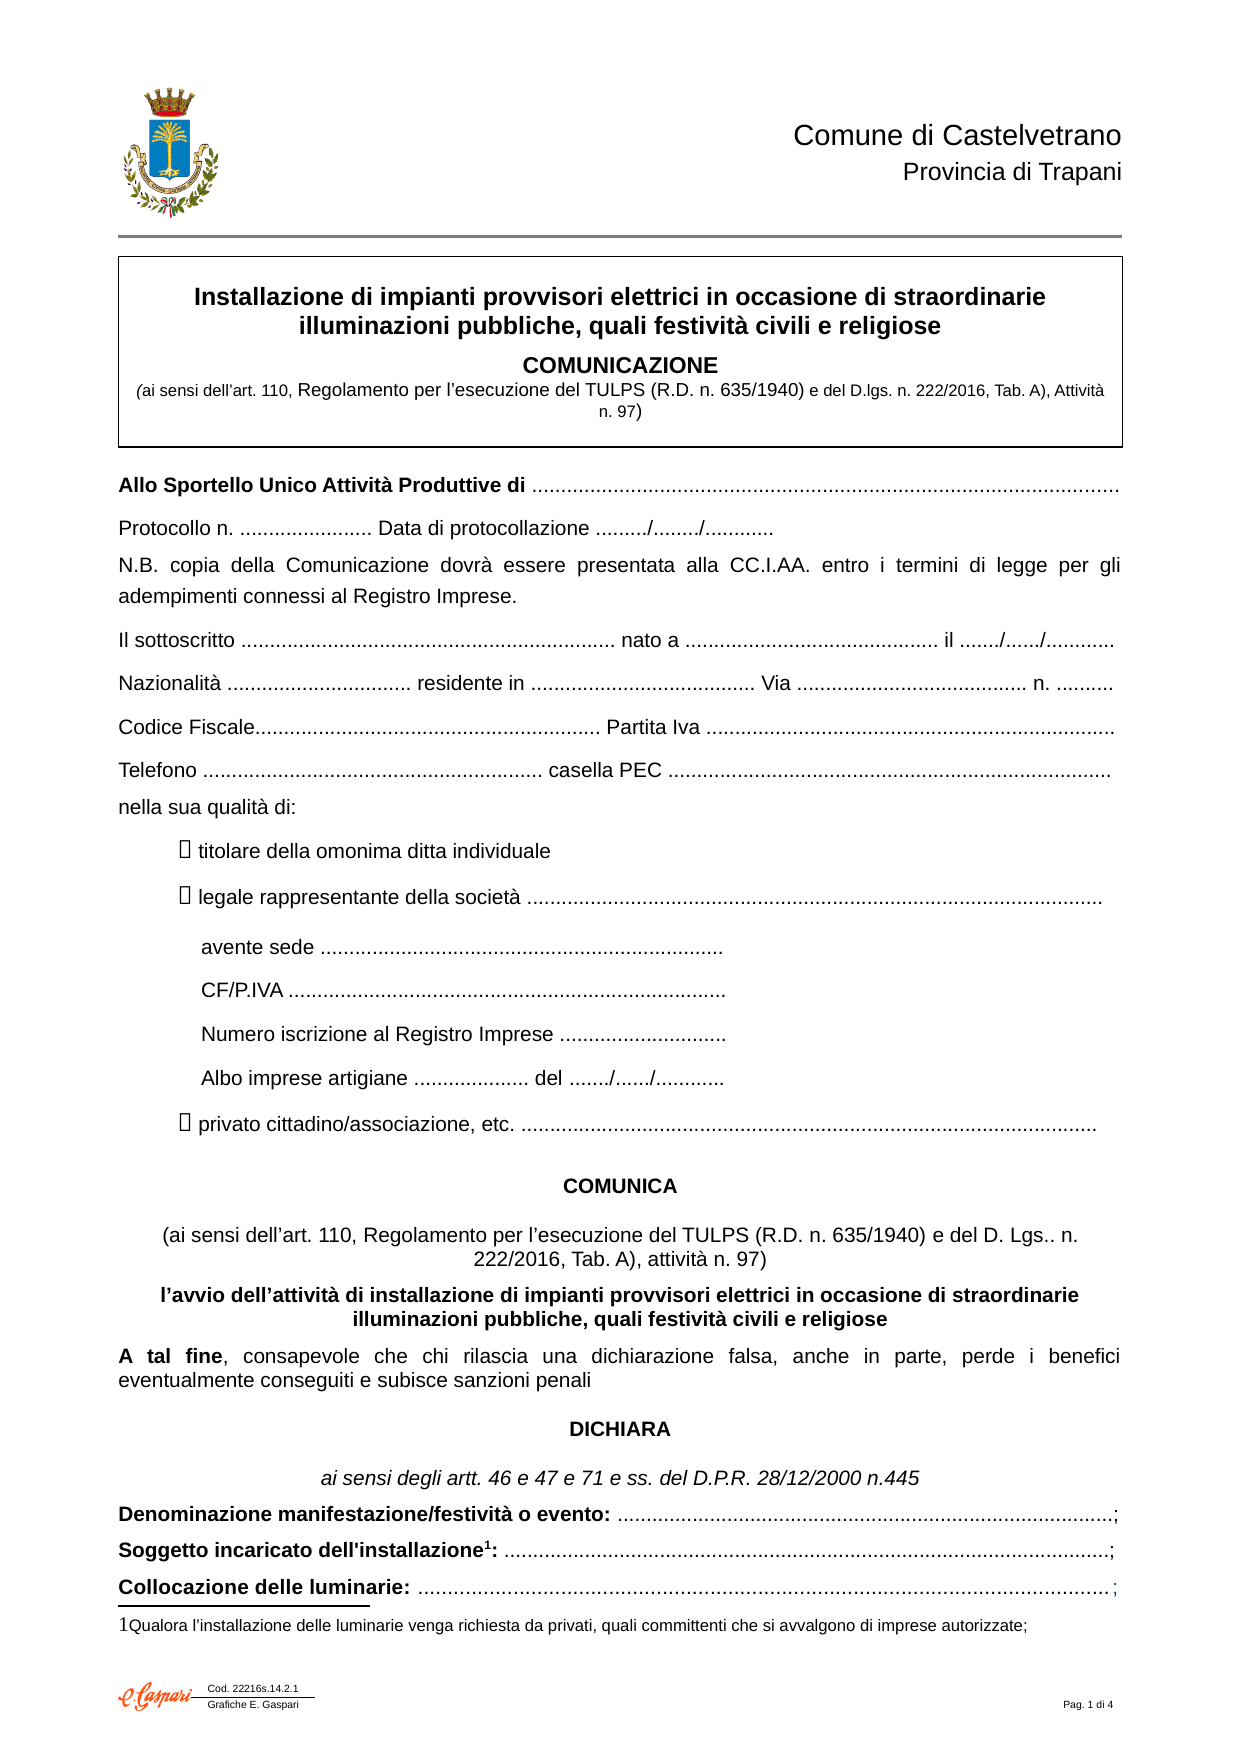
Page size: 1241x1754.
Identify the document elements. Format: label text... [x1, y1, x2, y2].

text Collocazione delle luminarie: ....................................................................................................................; [118, 1575, 1122, 1599]
text COMUNICA [118, 1174, 1122, 1198]
text Telefono ........................................................... casella PEC ............................................................................. [118, 758, 1122, 782]
text Qualora l’installazione delle luminarie venga richiesta da privati, quali committenti che si avvalgono di imprese autorizzate; [118, 1612, 1122, 1636]
text CF/P.IVA ............................................................................ [201, 978, 1122, 1002]
text ai sensi degli artt. 46 e 47 e 71 e ss. del D.P.R. 28/12/2000 n.445 [118, 1465, 1122, 1489]
text A tal fine, consapevole che chi rilascia una dichiarazione falsa, anche in parte, perde i benefici eventualmente conseguiti e subisce sanzioni penali [118, 1343, 1122, 1391]
text Provincia di Trapani [118, 157, 1122, 185]
text  legale rappresentante della società .................................................................................................... [177, 878, 1122, 912]
text Allo Sportello Unico Attività Produttive di [118, 472, 1122, 496]
text Numero iscrizione al Registro Imprese ............................. [201, 1022, 1122, 1046]
picture [122, 152, 149, 157]
text  privato cittadino/associazione, etc. .................................................................................................... [177, 1104, 1122, 1138]
picture [118, 1682, 192, 1711]
text l’avvio dell’attività di installazione di impianti provvisori elettrici in occasione di straordinarie illuminazioni pubbliche, quali festività civili e religiose [118, 1283, 1122, 1331]
text nella sua qualità di: [118, 795, 1122, 819]
text Codice Fiscale............................................................ Partita Iva ....................................................................... [118, 715, 1122, 739]
text DICHIARA [118, 1416, 1122, 1440]
text Nazionalità ................................ residente in ....................................... Via ........................................ n. .......... [118, 671, 1122, 695]
text Albo imprese artigiane .................... del ......./....../............ [201, 1066, 1122, 1089]
text Comune di Castelvetrano [118, 118, 1122, 152]
picture [122, 185, 224, 219]
text avente sede ...................................................................... [201, 934, 1122, 958]
text Il sottoscritto ................................................................. nato a ............................................ il ......./....../............ [118, 627, 1122, 651]
text Denominazione manifestazione/festività o evento: ......................................................................................; [118, 1502, 1122, 1526]
table_header Installazione di impianti provvisori elettrici in occasione di straordinarie illuminazioni pubbliche, quali festività civili e religiose COMUNICAZIONE (ai sensi dell’art. 110, Regolamento per l’esecuzione del TULPS (R.D. n. 635/1940) e del D.lgs. n. 222/2016, Tab. A), Attività n. 97) [119, 257, 1122, 446]
text  titolare della omonima ditta individuale [177, 831, 1122, 865]
picture [122, 87, 224, 118]
text N.B. copia della Comunicazione dovrà essere presentata alla CC.I.AA. entro i termini di legge per gli adempimenti connessi al Registro Imprese. [118, 553, 1122, 608]
text (ai sensi dell’art. 110, Regolamento per l’esecuzione del TULPS (R.D. n. 635/1940) e del D. Lgs.. n. 222/2016, Tab. A), attività n. 97) [118, 1223, 1122, 1271]
text Soggetto incaricato dell'installazione: .........................................................................................................; [118, 1538, 1122, 1562]
picture [190, 152, 224, 157]
text Protocollo n. ....................... Data di protocollazione ........./......../............ [118, 516, 1122, 540]
